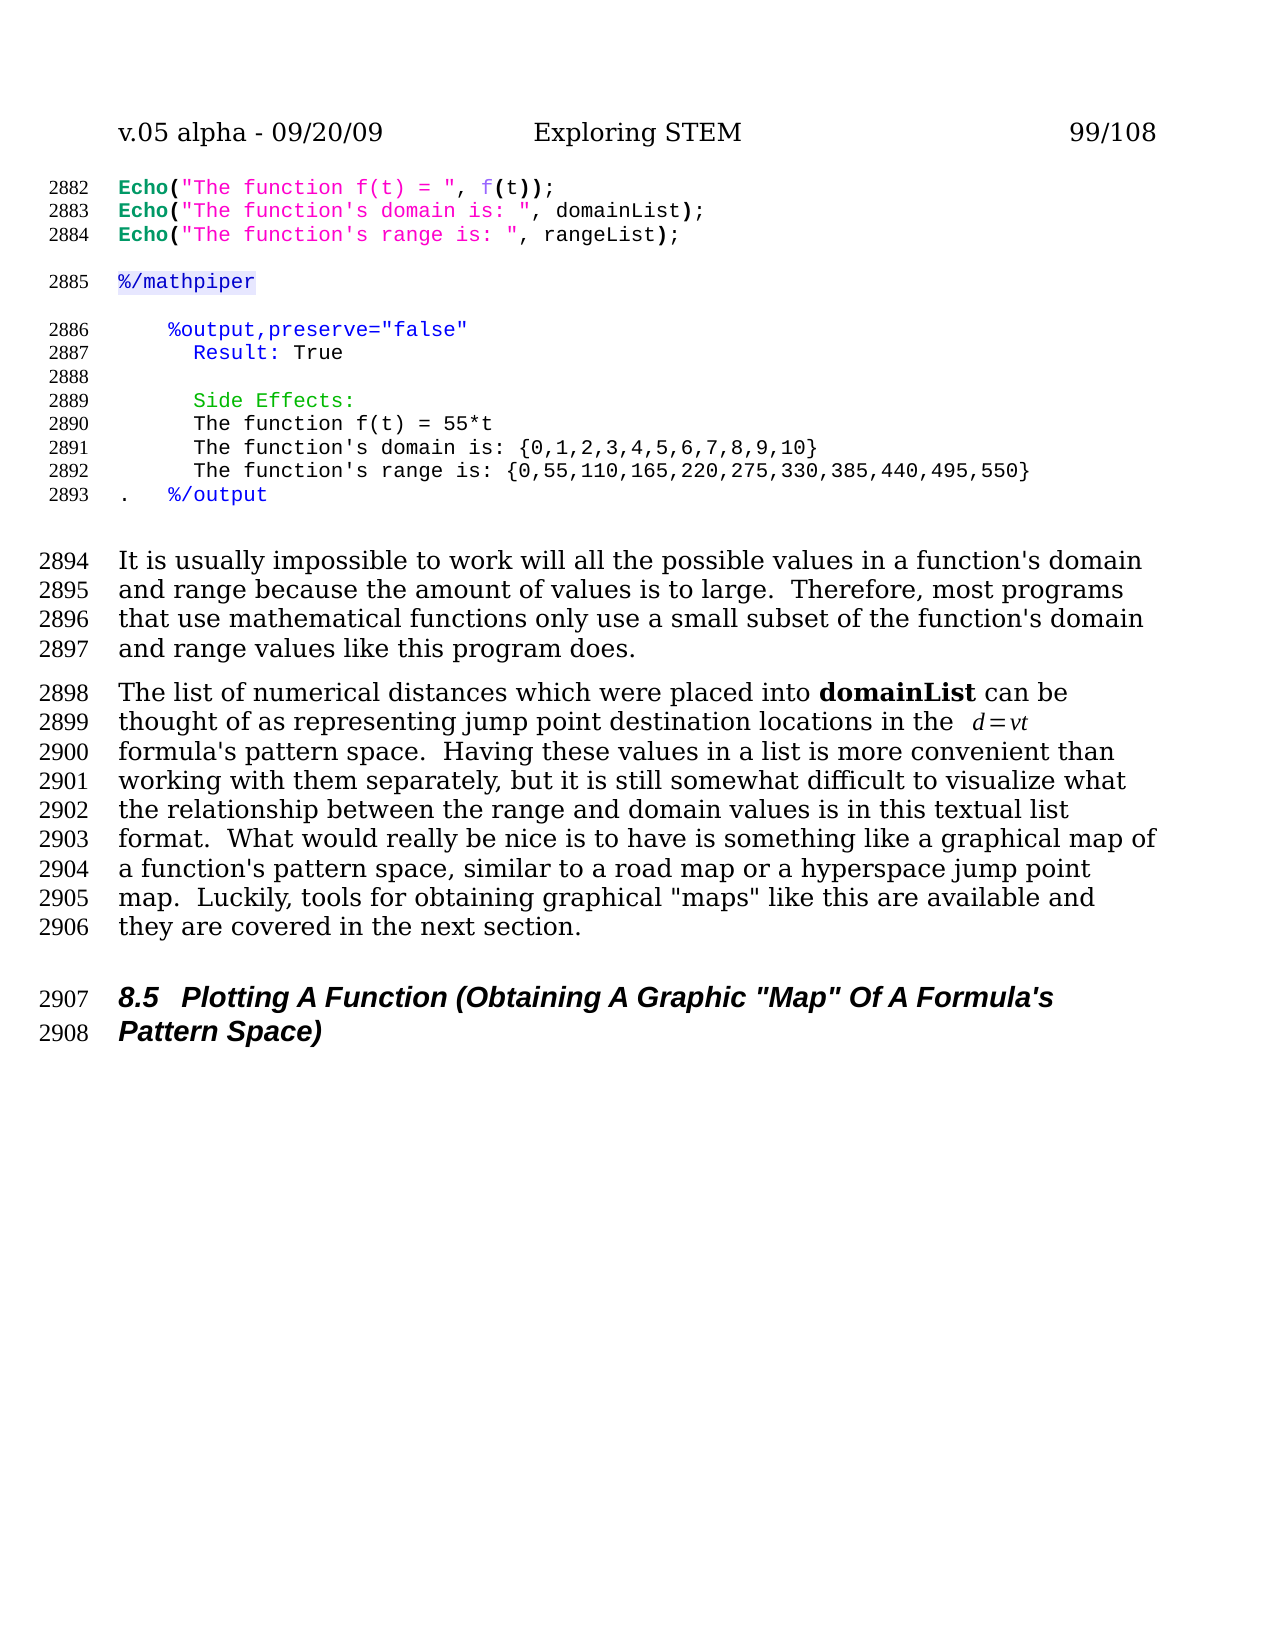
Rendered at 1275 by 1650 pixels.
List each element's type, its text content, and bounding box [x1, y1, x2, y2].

text It is usually impossible to work will all the possible values in a function's domain and range because the amount of values is to large. Therefore, most programs that use mathematical functions only use a small subset of the function's domain and range values like this program does. [118, 546, 1157, 663]
text The function f(t) = 55*t [118, 413, 1157, 437]
text Echo("The function's domain is: ", domainList); [118, 200, 1157, 224]
text . %/output [118, 484, 1157, 508]
text %output,preserve="false" [118, 319, 1157, 342]
text Echo("The function f(t) = ", f(t)); [118, 177, 1157, 200]
text %/mathpiper [118, 271, 1157, 295]
text Echo("The function's range is: ", rangeList); [118, 224, 1157, 248]
text The list of numerical distances which were placed into domainList can be thought of as representing jump point destination locations in theformula's pattern space. Having these values in a list is more convenient than working with them separately, but it is still somewhat difficult to visualize what the relationship between the range and domain values is in this textual list format. What would really be nice is to have is something like a graphical map of a function's pattern space, similar to a road map or a hyperspace jump point map. Luckily, tools for obtaining graphical "maps" like this are available and they are covered in the next section. [118, 678, 1157, 941]
subtitle Plotting A Function (Obtaining A Graphic "Map" Of A Formula's Pattern Space) [118, 980, 1157, 1047]
text Side Effects: [118, 389, 1157, 413]
text Result: True [118, 342, 1157, 366]
text The function's domain is: {0,1,2,3,4,5,6,7,8,9,10} [118, 437, 1157, 461]
text The function's range is: {0,55,110,165,220,275,330,385,440,495,550} [118, 461, 1157, 484]
